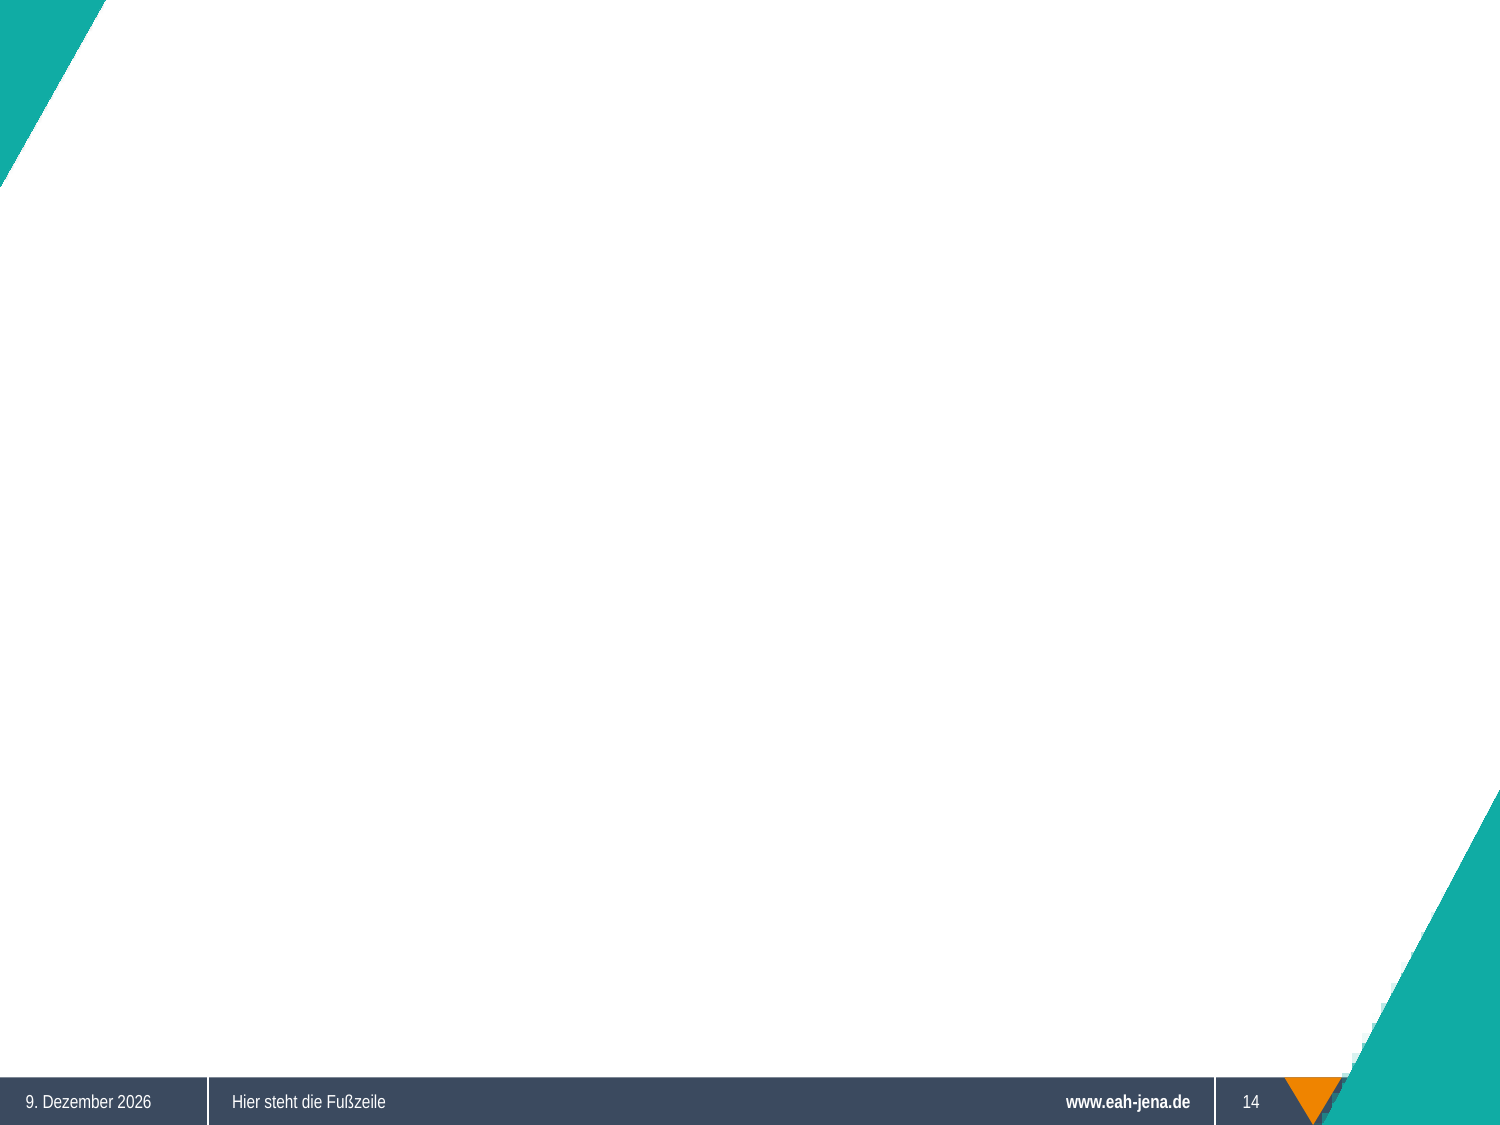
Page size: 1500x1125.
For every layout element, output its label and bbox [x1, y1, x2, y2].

text_box [1322, 790, 1500, 1125]
text_box [0, 0, 106, 187]
